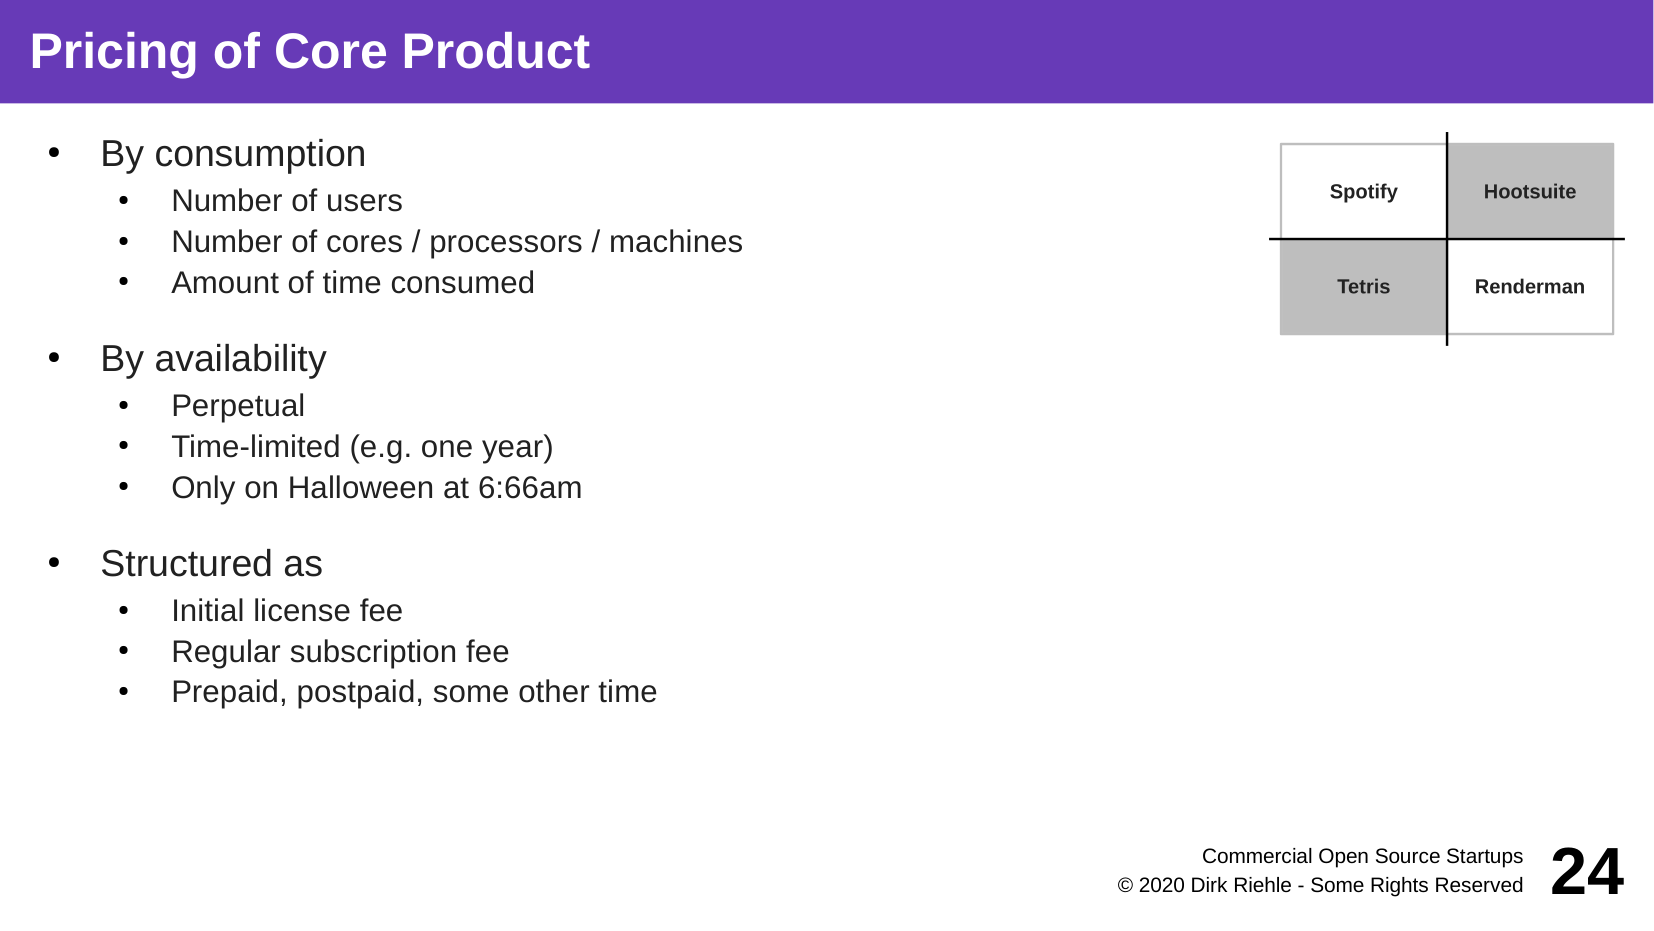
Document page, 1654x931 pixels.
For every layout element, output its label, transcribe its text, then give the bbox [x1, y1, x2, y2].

picture [1269, 132, 1625, 346]
title Pricing of Core Product [0, 0, 1654, 104]
list By consumption Number of users Number of cores / processors / machines Amount of time consumed By availability Perpetual Time-limited (e.g. one year) Only on Halloween at 6:66am Structured as Initial license fee Regular subscription fee Prepaid, postpaid, some other time [29, 132, 1625, 813]
